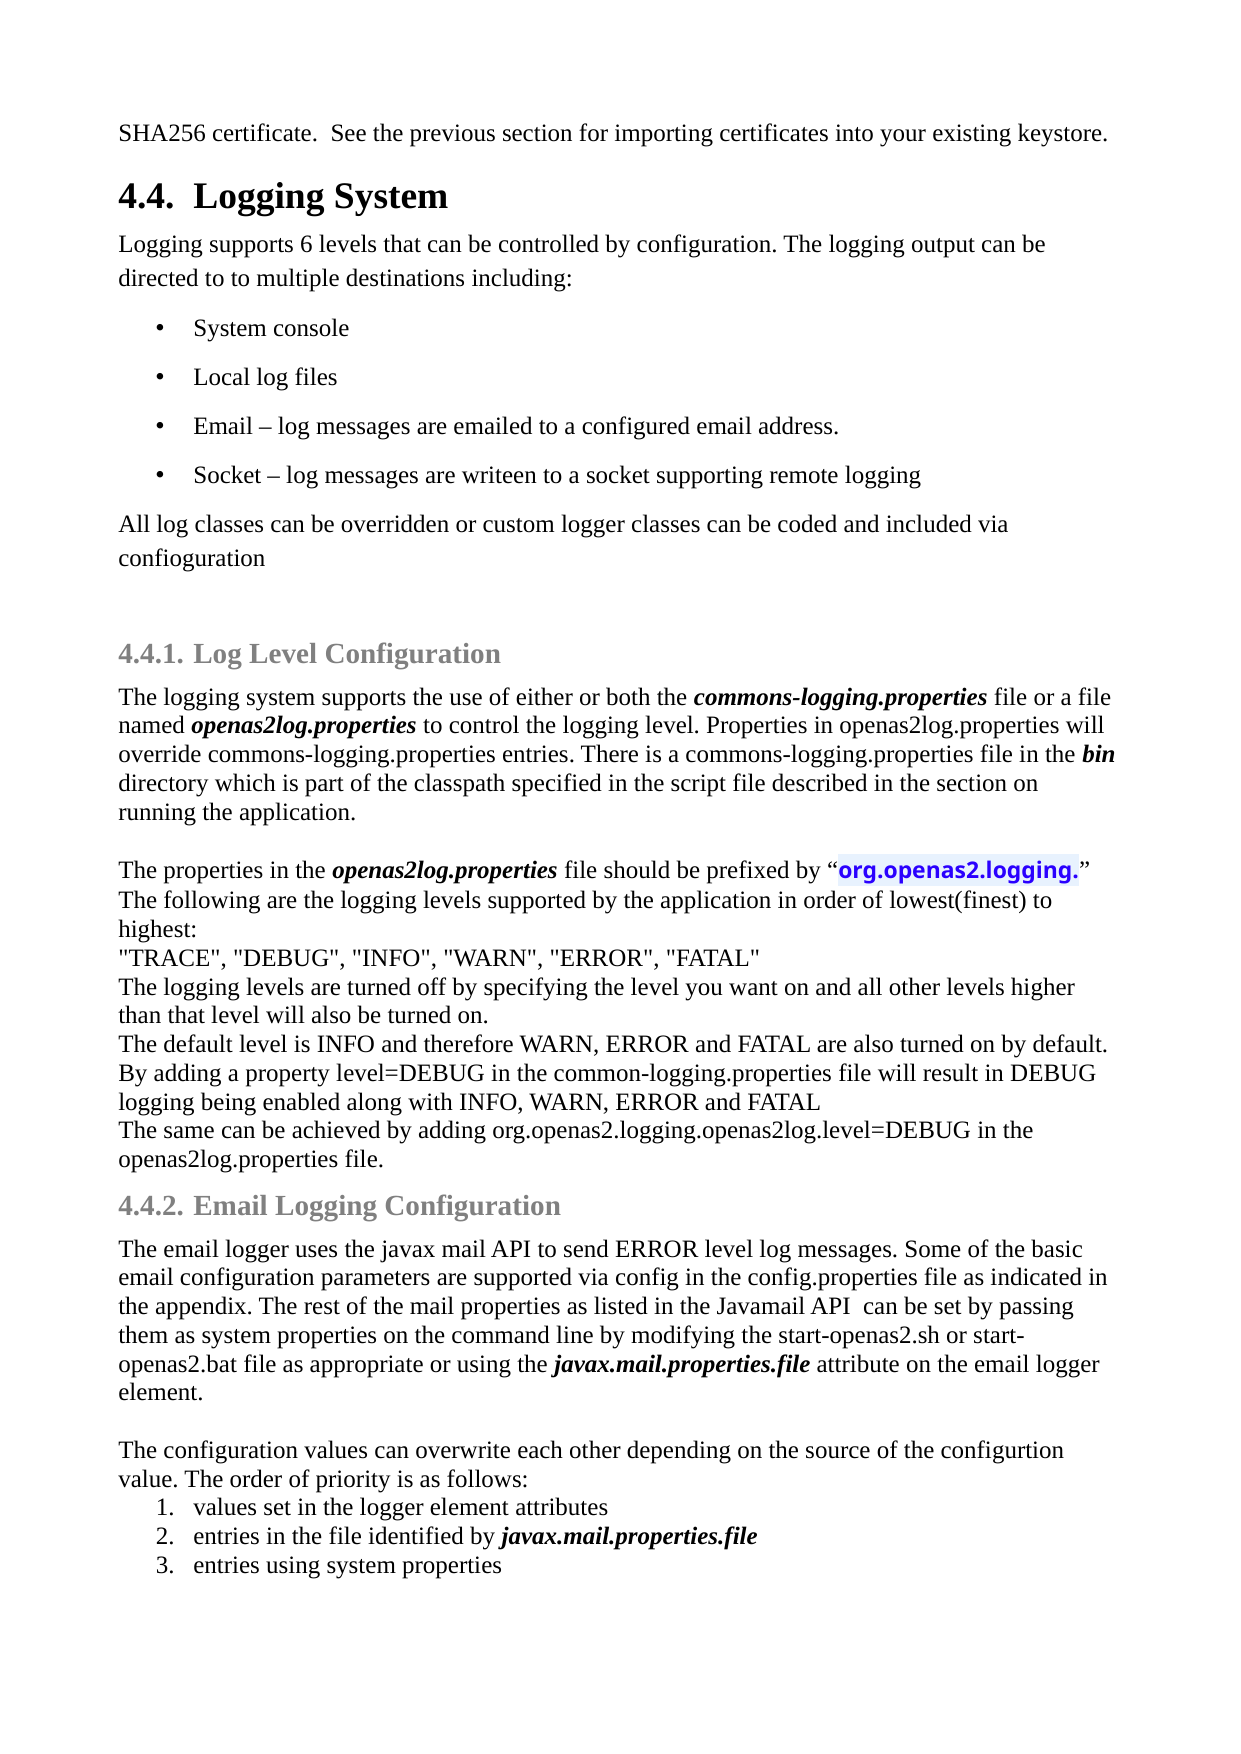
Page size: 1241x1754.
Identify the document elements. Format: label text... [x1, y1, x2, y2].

text The same can be achieved by adding org.openas2.logging.openas2log.level=DEBUG in the openas2log.properties file. [118, 1116, 1122, 1173]
text The configuration values can overwrite each other depending on the source of the configurtion value. The order of priority is as follows: [118, 1435, 1122, 1492]
list Socket – log messages are writeen to a socket supporting remote logging [156, 460, 1122, 488]
list values set in the logger element attributes [156, 1492, 1122, 1521]
list Local log files [156, 362, 1122, 390]
text The default level is INFO and therefore WARN, ERROR and FATAL are also turned on by default. [118, 1029, 1122, 1058]
subtitle Email Logging Configuration [118, 1188, 1122, 1221]
list entries in the file identified by javax.mail.properties.file [156, 1521, 1122, 1550]
text Logging supports 6 levels that can be controlled by configuration. The logging output can be directed to to multiple destinations including: [118, 229, 1122, 292]
text The following are the logging levels supported by the application in order of lowest(finest) to highest: [118, 886, 1122, 943]
text By adding a property level=DEBUG in the common-logging.properties file will result in DEBUG logging being enabled along with INFO, WARN, ERROR and FATAL [118, 1058, 1122, 1116]
list entries using system properties [156, 1550, 1122, 1579]
subtitle Logging System [118, 173, 1122, 217]
subtitle Log Level Configuration [118, 636, 1122, 669]
list System console [156, 313, 1122, 341]
text "TRACE", "DEBUG", "INFO", "WARN", "ERROR", "FATAL" [118, 943, 1122, 972]
text SHA256 certificate. See the previous section for importing certificates into your existing keystore. [118, 118, 1122, 147]
text The email logger uses the javax mail API to send ERROR level log messages. Some of the basic email configuration parameters are supported via config in the config.properties file as indicated in the appendix. The rest of the mail properties as listed in the Javamail API can be set by passing them as system properties on the command line by modifying the start-openas2.sh or start-openas2.bat file as appropriate or using the javax.mail.properties.file attribute on the email logger element. [118, 1234, 1122, 1406]
list Email – log messages are emailed to a configured email address. [156, 411, 1122, 439]
text The logging levels are turned off by specifying the level you want on and all other levels higher than that level will also be turned on. [118, 972, 1122, 1029]
text All log classes can be overridden or custom logger classes can be coded and included via confioguration [118, 509, 1122, 572]
text The properties in the openas2log.properties file should be prefixed by “org.openas2.logging.” [118, 854, 1122, 886]
text The logging system supports the use of either or both the commons-logging.properties file or a file named openas2log.properties to control the logging level. Properties in openas2log.properties will override commons-logging.properties entries. There is a commons-logging.properties file in the bin directory which is part of the classpath specified in the script file described in the section on running the application. [118, 682, 1122, 826]
